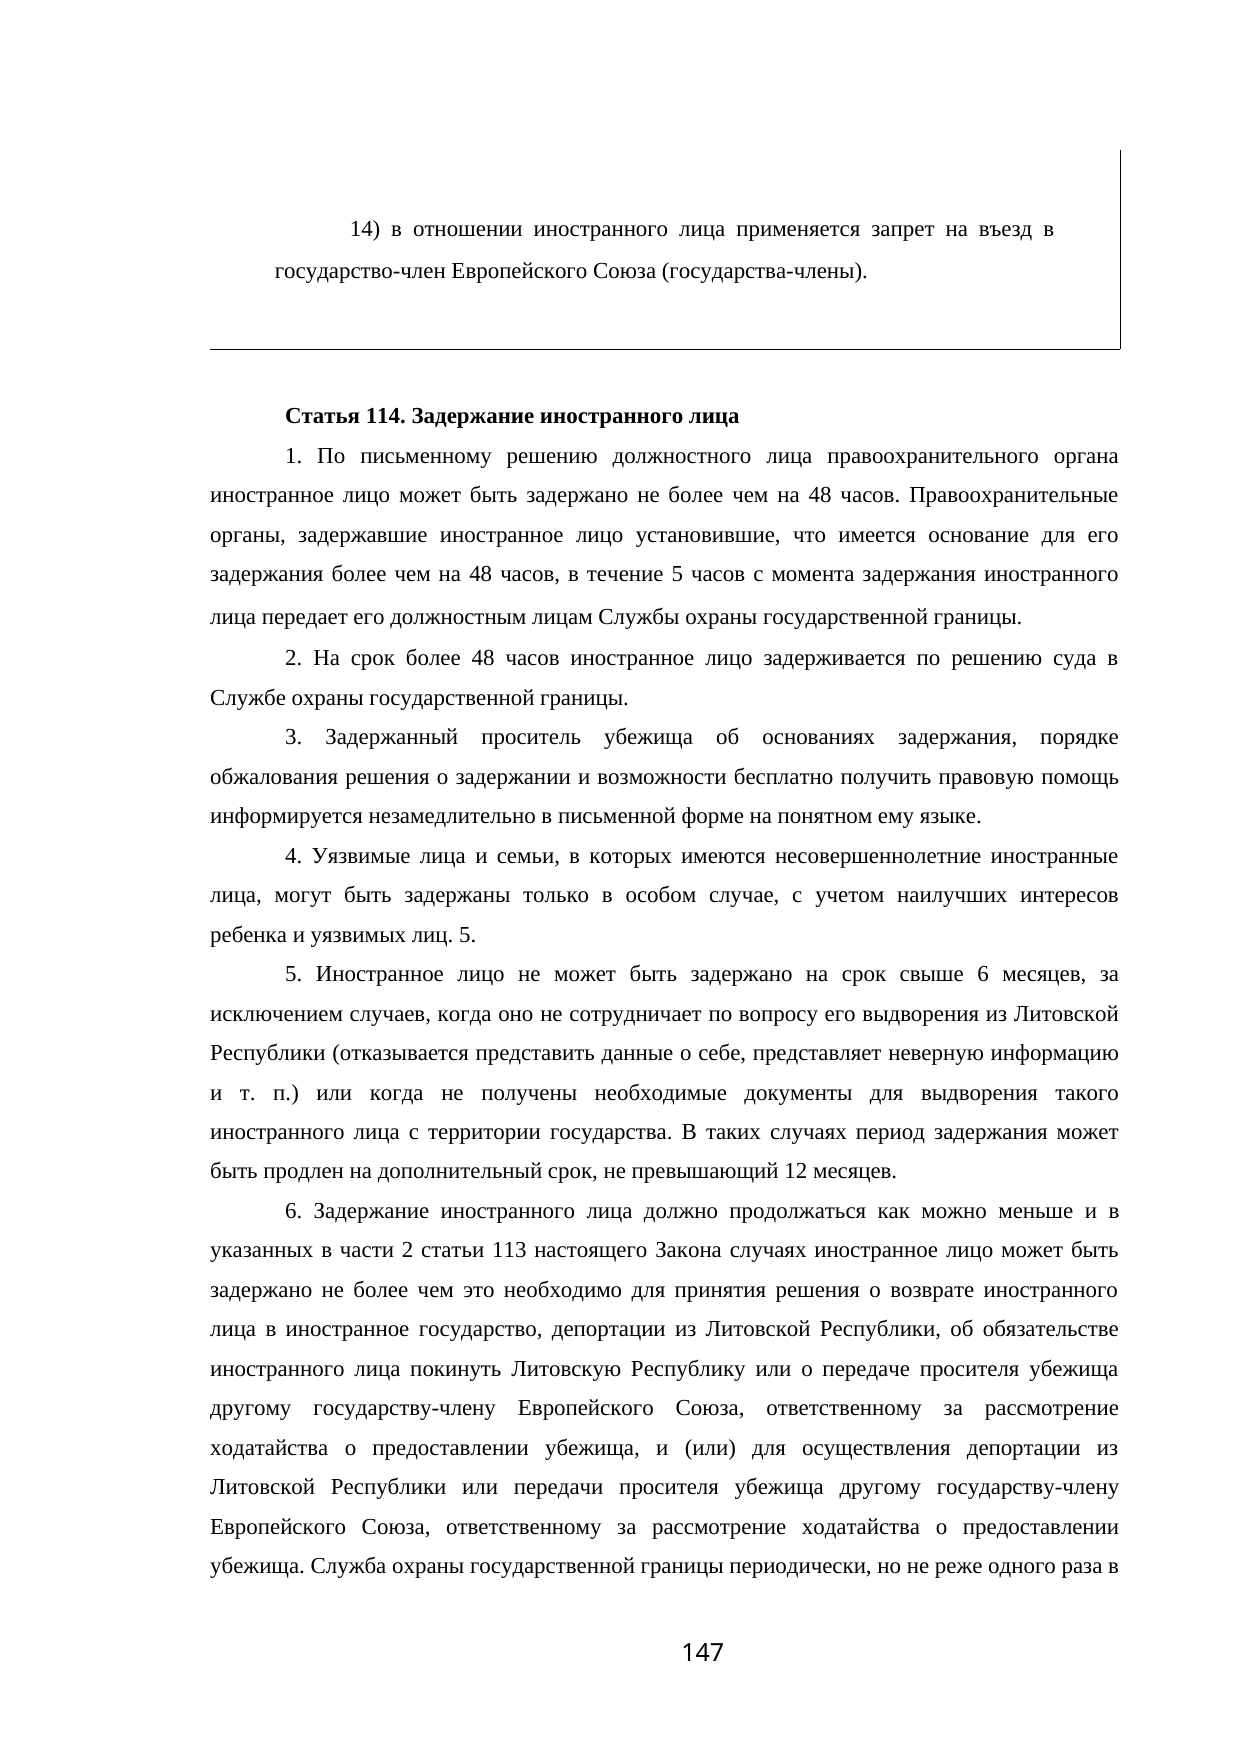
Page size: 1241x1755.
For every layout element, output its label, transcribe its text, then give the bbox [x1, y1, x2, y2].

text 4. Уязвимые лица и семьи, в которых имеются несовершеннолетние иностранные лица, могут быть задержаны только в особом случае, с учетом наилучших интересов ребенка и уязвимых лиц. 5. [210, 842, 1120, 947]
text 2. На срок более 48 часов иностранное лицо задерживается по решению суда в Службе охраны государственной границы. [210, 644, 1120, 710]
text Статья 114. Задержание иностранного лица [210, 402, 1120, 429]
text 1. По письменному решению должностного лица правоохранительного органа иностранное лицо может быть задержано не более чем на 48 часов. Правоохранительные органы, задержавшие иностранное лицо установившие, что имеется основание для его задержания более чем на 48 часов, в течение 5 часов с момента задержания иностранного лица передает его должностным лицам Службы охраны государственной границы. [210, 442, 1120, 630]
text 5. Иностранное лицо не может быть задержано на срок свыше 6 месяцев, за исключением случаев, когда оно не сотрудничает по вопросу его выдворения из Литовской Республики (отказывается представить данные о себе, представляет неверную информацию и т. п.) или когда не получены необходимые документы для выдворения такого иностранного лица с территории государства. В таких случаях период задержания может быть продлен на дополнительный срок, не превышающий 12 месяцев. [210, 960, 1120, 1184]
text 14) в отношении иностранного лица применяется запрет на въезд в государство-член Европейского Союза (государства-члены). [210, 150, 1120, 349]
text 3. Задержанный проситель убежища об основаниях задержания, порядке обжалования решения о задержании и возможности бесплатно получить правовую помощь информируется незамедлительно в письменной форме на понятном ему языке. [210, 723, 1120, 828]
text 6. Задержание иностранного лица должно продолжаться как можно меньше и в указанных в части 2 статьи 113 настоящего Закона случаях иностранное лицо может быть задержано не более чем это необходимо для принятия решения о возврате иностранного лица в иностранное государство, депортации из Литовской Республики, об обязательстве иностранного лица покинуть Литовскую Республику или о передаче просителя убежища другому государству-члену Европейского Союза, ответственному за рассмотрение ходатайства о предоставлении убежища, и (или) для осуществления депортации из Литовской Республики или передачи просителя убежища другому государству-члену Европейского Союза, ответственному за рассмотрение ходатайства о предоставлении убежища. Служба охраны государственной границы периодически, но не реже одного раза в [210, 1197, 1120, 1579]
